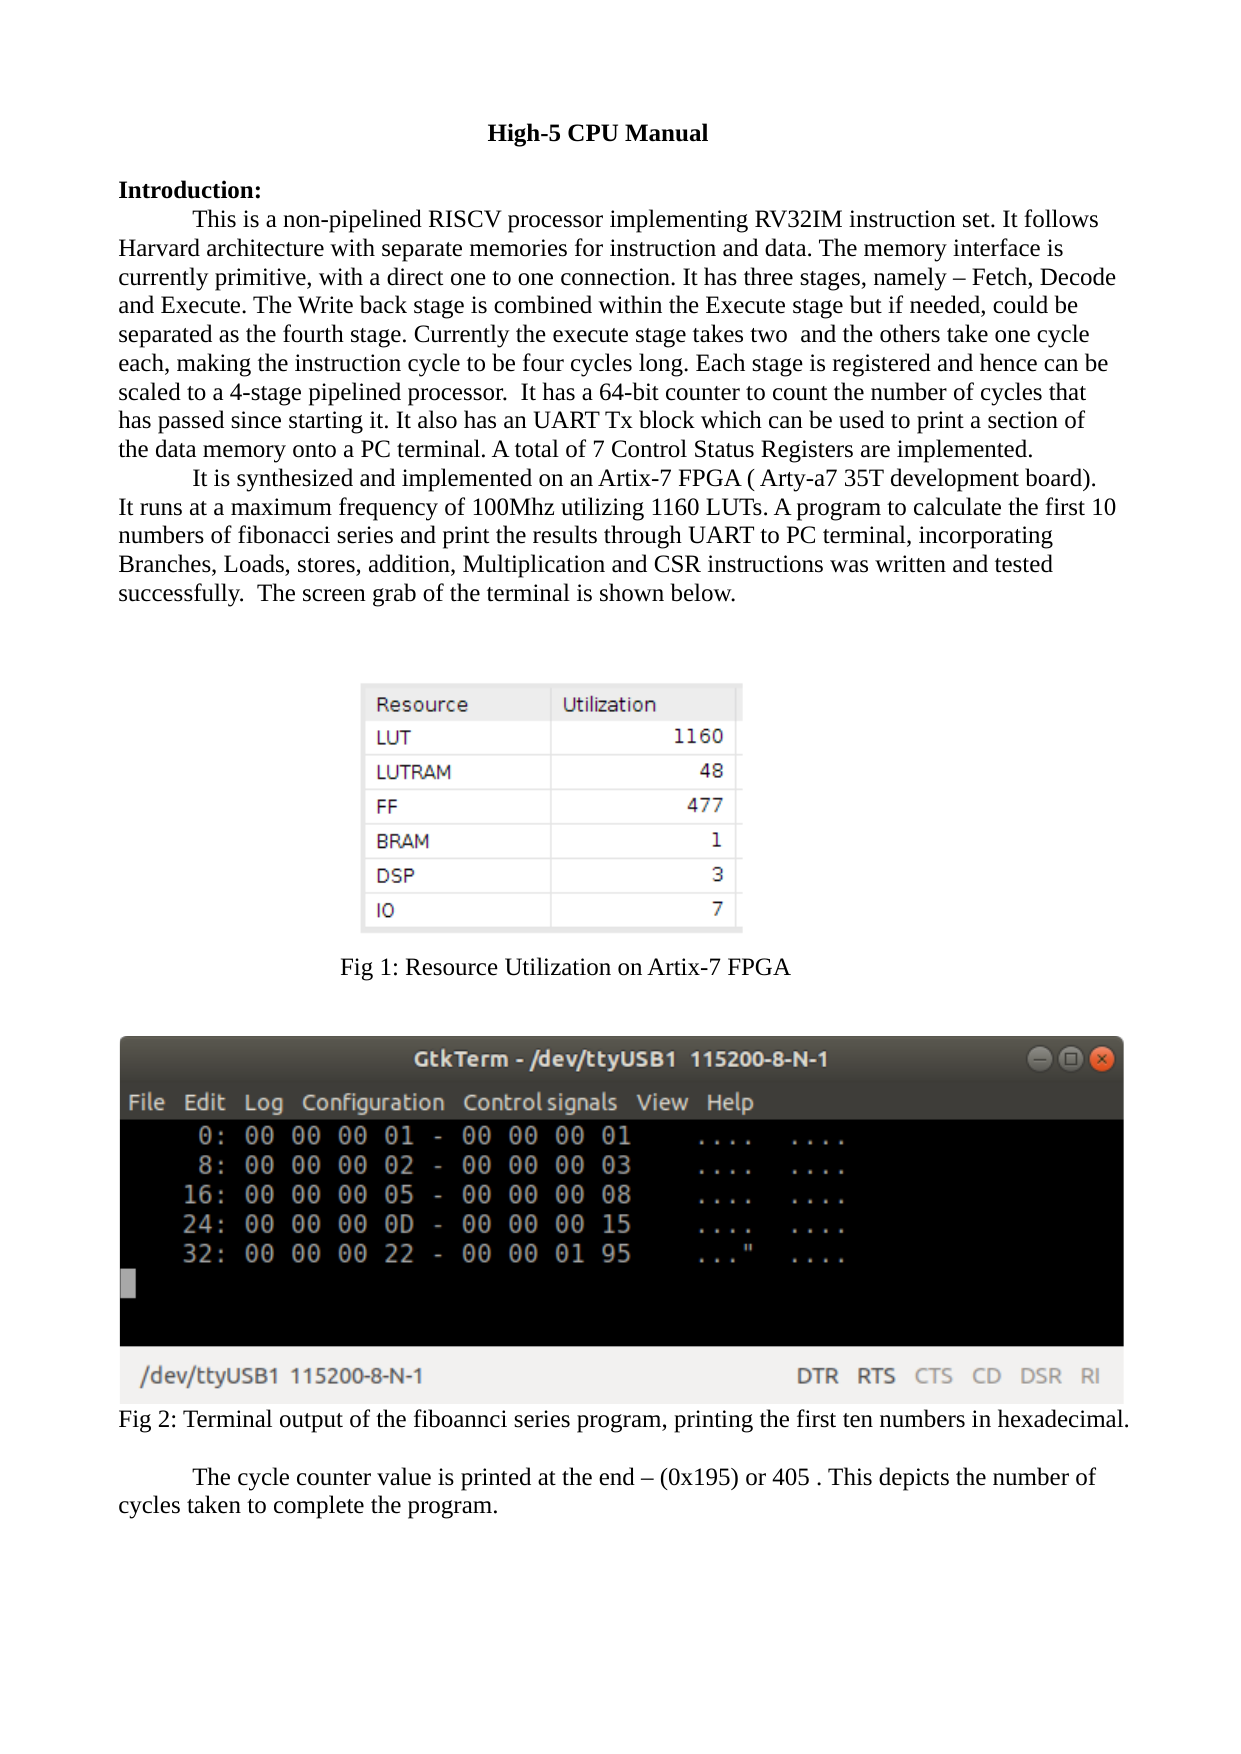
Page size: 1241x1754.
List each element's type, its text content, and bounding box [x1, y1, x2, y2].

picture [119, 1036, 1124, 1404]
text Fig 1: Resource Utilization on Artix-7 FPGA [118, 952, 1122, 981]
text Introduction: [118, 176, 1122, 204]
text It runs at a maximum frequency of 100Mhz utilizing 1160 LUTs. A program to calculate the first 10 numbers of fibonacci series and print the results through UART to PC terminal, incorporating Branches, Loads, stores, addition, Multiplication and CSR instructions was written and tested successfully. The screen grab of the terminal is shown below. [118, 492, 1122, 607]
text Fig 2: Terminal output of the fiboannci series program, printing the first ten numbers in hexadecimal. [118, 1009, 1146, 1433]
text High-5 CPU Manual [118, 118, 1122, 147]
text This is a non-pipelined RISCV processor implementing RV32IM instruction set. It follows Harvard architecture with separate memories for instruction and data. The memory interface is currently primitive, with a direct one to one connection. It has three stages, namely – Fetch, Decode and Execute. The Write back stage is combined within the Execute stage but if needed, could be separated as the fourth stage. Currently the execute stage takes two and the others take one cycle each, making the instruction cycle to be four cycles long. Each stage is registered and hence can be scaled to a 4-stage pipelined processor. It has a 64-bit counter to count the number of cycles that has passed since starting it. It also has an UART Tx block which can be used to print a section of the data memory onto a PC terminal. A total of 7 Control Status Registers are implemented. [118, 204, 1122, 463]
picture [350, 671, 743, 938]
text It is synthesized and implemented on an Artix-7 FPGA ( Arty-a7 35T development board). [118, 463, 1122, 492]
text The cycle counter value is printed at the end – (0x195) or 405 . This depicts the number of cycles taken to complete the program. [118, 1462, 1122, 1519]
